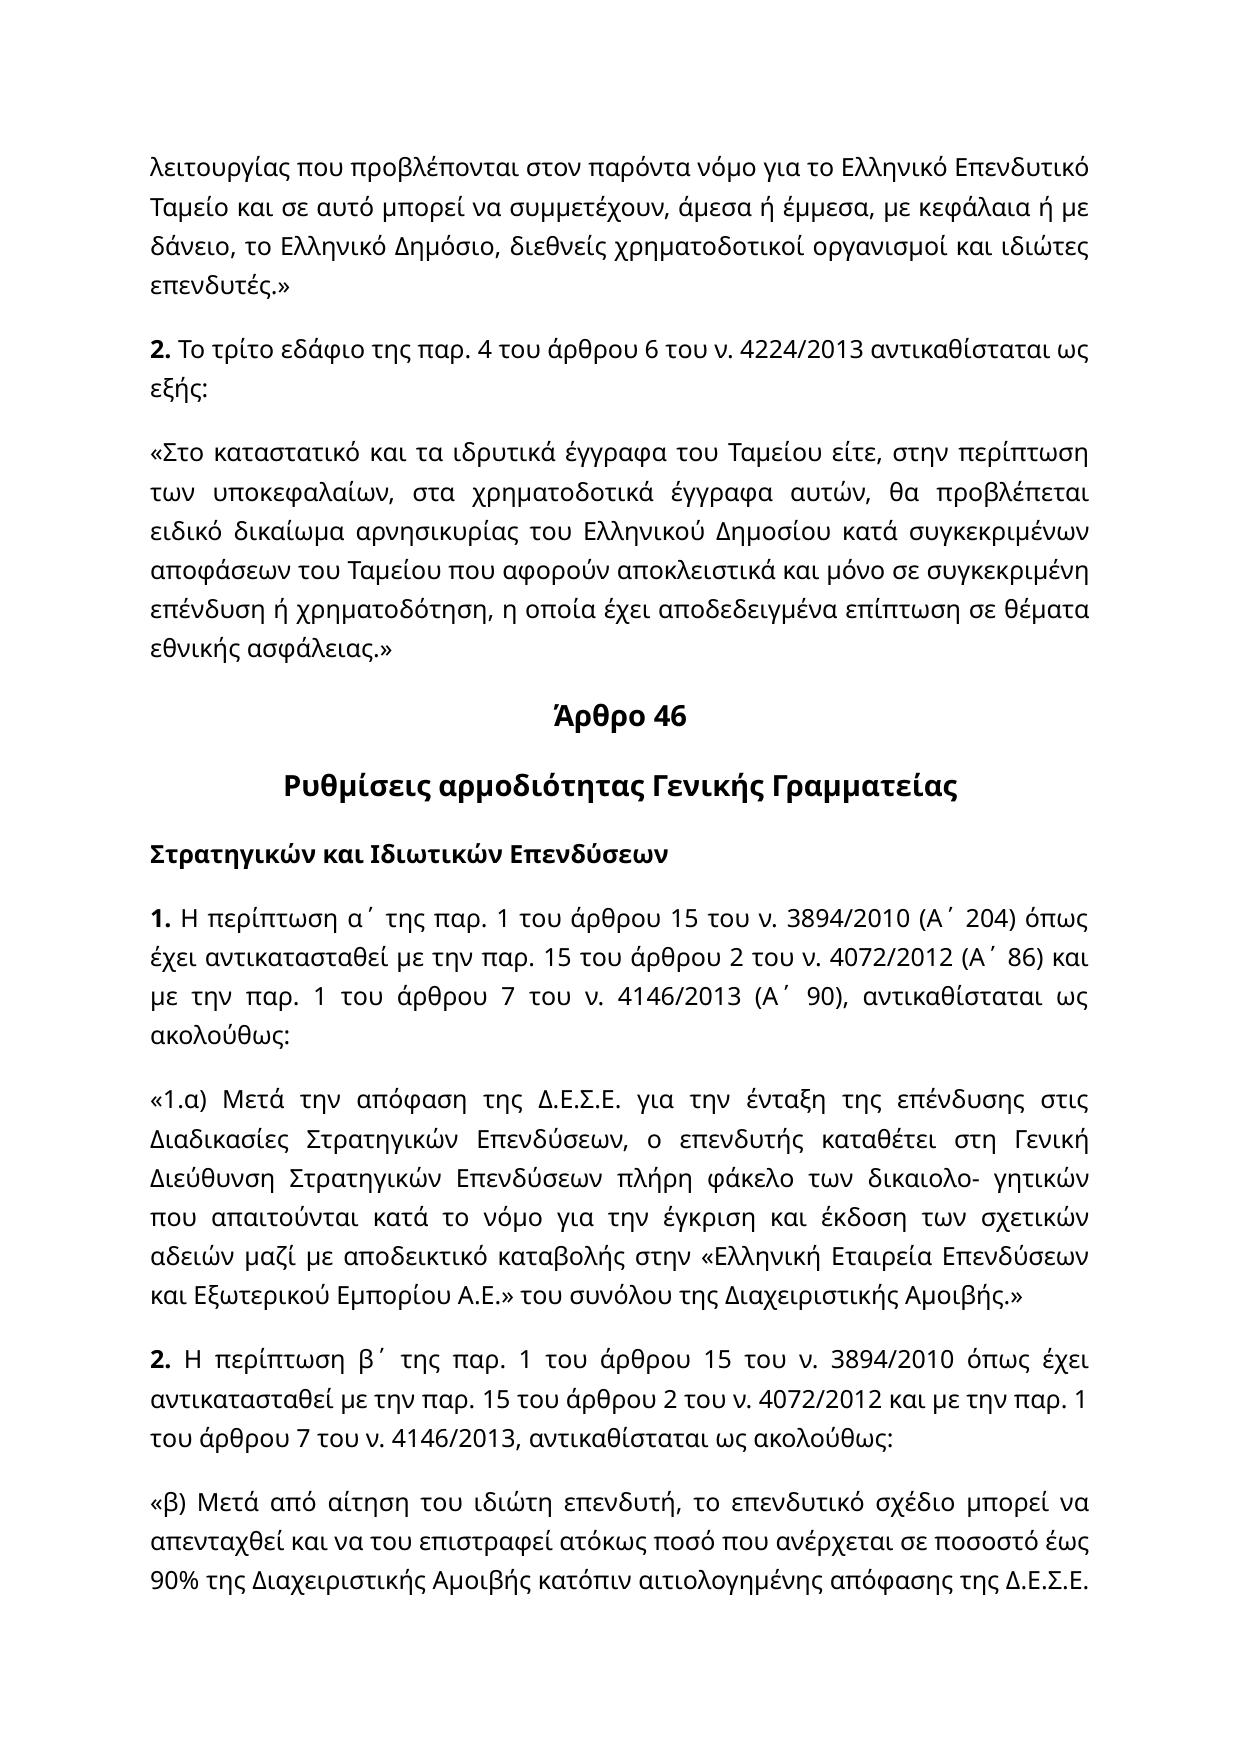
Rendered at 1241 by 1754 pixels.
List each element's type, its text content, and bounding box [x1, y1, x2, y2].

text λειτουργίας που προβλέπονται στον παρόντα νόμο για το Ελληνικό Επενδυτικό Ταμείο και σε αυτό μπορεί να συμμετέχουν, άμεσα ή έμμεσα, με κεφάλαια ή με δάνειο, το Ελληνικό Δημόσιο, διεθνείς χρηματοδοτικοί οργανισμοί και ιδιώτες επενδυτές.» [150, 150, 1090, 302]
text 2. Το τρίτο εδάφιο της παρ. 4 του άρθρου 6 του ν. 4224/2013 αντικαθίσταται ως εξής: [150, 332, 1090, 405]
text «β) Μετά από αίτηση του ιδιώτη επενδυτή, το επενδυτικό σχέδιο μπορεί να απενταχθεί και να του επιστραφεί ατόκως ποσό που ανέρχεται σε ποσοστό έως 90% της Διαχειριστικής Αμοιβής κατόπιν αιτιολογημένης απόφασης της Δ.Ε.Σ.Ε. [150, 1484, 1090, 1597]
text Στρατηγικών και Ιδιωτικών Επενδύσεων [150, 836, 1090, 870]
subtitle Άρθρο 46 [150, 695, 1090, 735]
text 2. Η περίπτωση β΄ της παρ. 1 του άρθρου 15 του ν. 3894/2010 όπως έχει αντικατασταθεί με την παρ. 15 του άρθρου 2 του ν. 4072/2012 και με την παρ. 1 του άρθρου 7 του ν. 4146/2013, αντικαθίσταται ως ακολούθως: [150, 1342, 1090, 1454]
text 1. Η περίπτωση α΄ της παρ. 1 του άρθρου 15 του ν. 3894/2010 (Α΄ 204) όπως έχει αντικατασταθεί με την παρ. 15 του άρθρου 2 του ν. 4072/2012 (Α΄ 86) και με την παρ. 1 του άρθρου 7 του ν. 4146/2013 (Α΄ 90), αντικαθίσταται ως ακολούθως: [150, 900, 1090, 1052]
text «1.α) Μετά την απόφαση της Δ.Ε.Σ.Ε. για την ένταξη της επένδυσης στις Διαδικασίες Στρατηγικών Επενδύσεων, ο επενδυτής καταθέτει στη Γενική Διεύθυνση Στρατηγικών Επενδύσεων πλήρη φάκελο των δικαιολο- γητικών που απαιτούνται κατά το νόμο για την έγκριση και έκδοση των σχετικών αδειών μαζί με αποδεικτικό καταβολής στην «Ελληνική Εταιρεία Επενδύσεων και Εξωτερικού Εμπορίου Α.Ε.» του συνόλου της Διαχειριστικής Αμοιβής.» [150, 1082, 1090, 1312]
subtitle Ρυθμίσεις αρμοδιότητας Γενικής Γραμματείας [150, 766, 1090, 805]
text «Στο καταστατικό και τα ιδρυτικά έγγραφα του Ταμείου είτε, στην περίπτωση των υποκεφαλαίων, στα χρηματοδοτικά έγγραφα αυτών, θα προβλέπεται ειδικό δικαίωμα αρνησικυρίας του Ελληνικού Δημοσίου κατά συγκεκριμένων αποφάσεων του Ταμείου που αφορούν αποκλειστικά και μόνο σε συγκεκριμένη επένδυση ή χρηματοδότηση, η οποία έχει αποδεδειγμένα επίπτωση σε θέματα εθνικής ασφάλειας.» [150, 435, 1090, 665]
